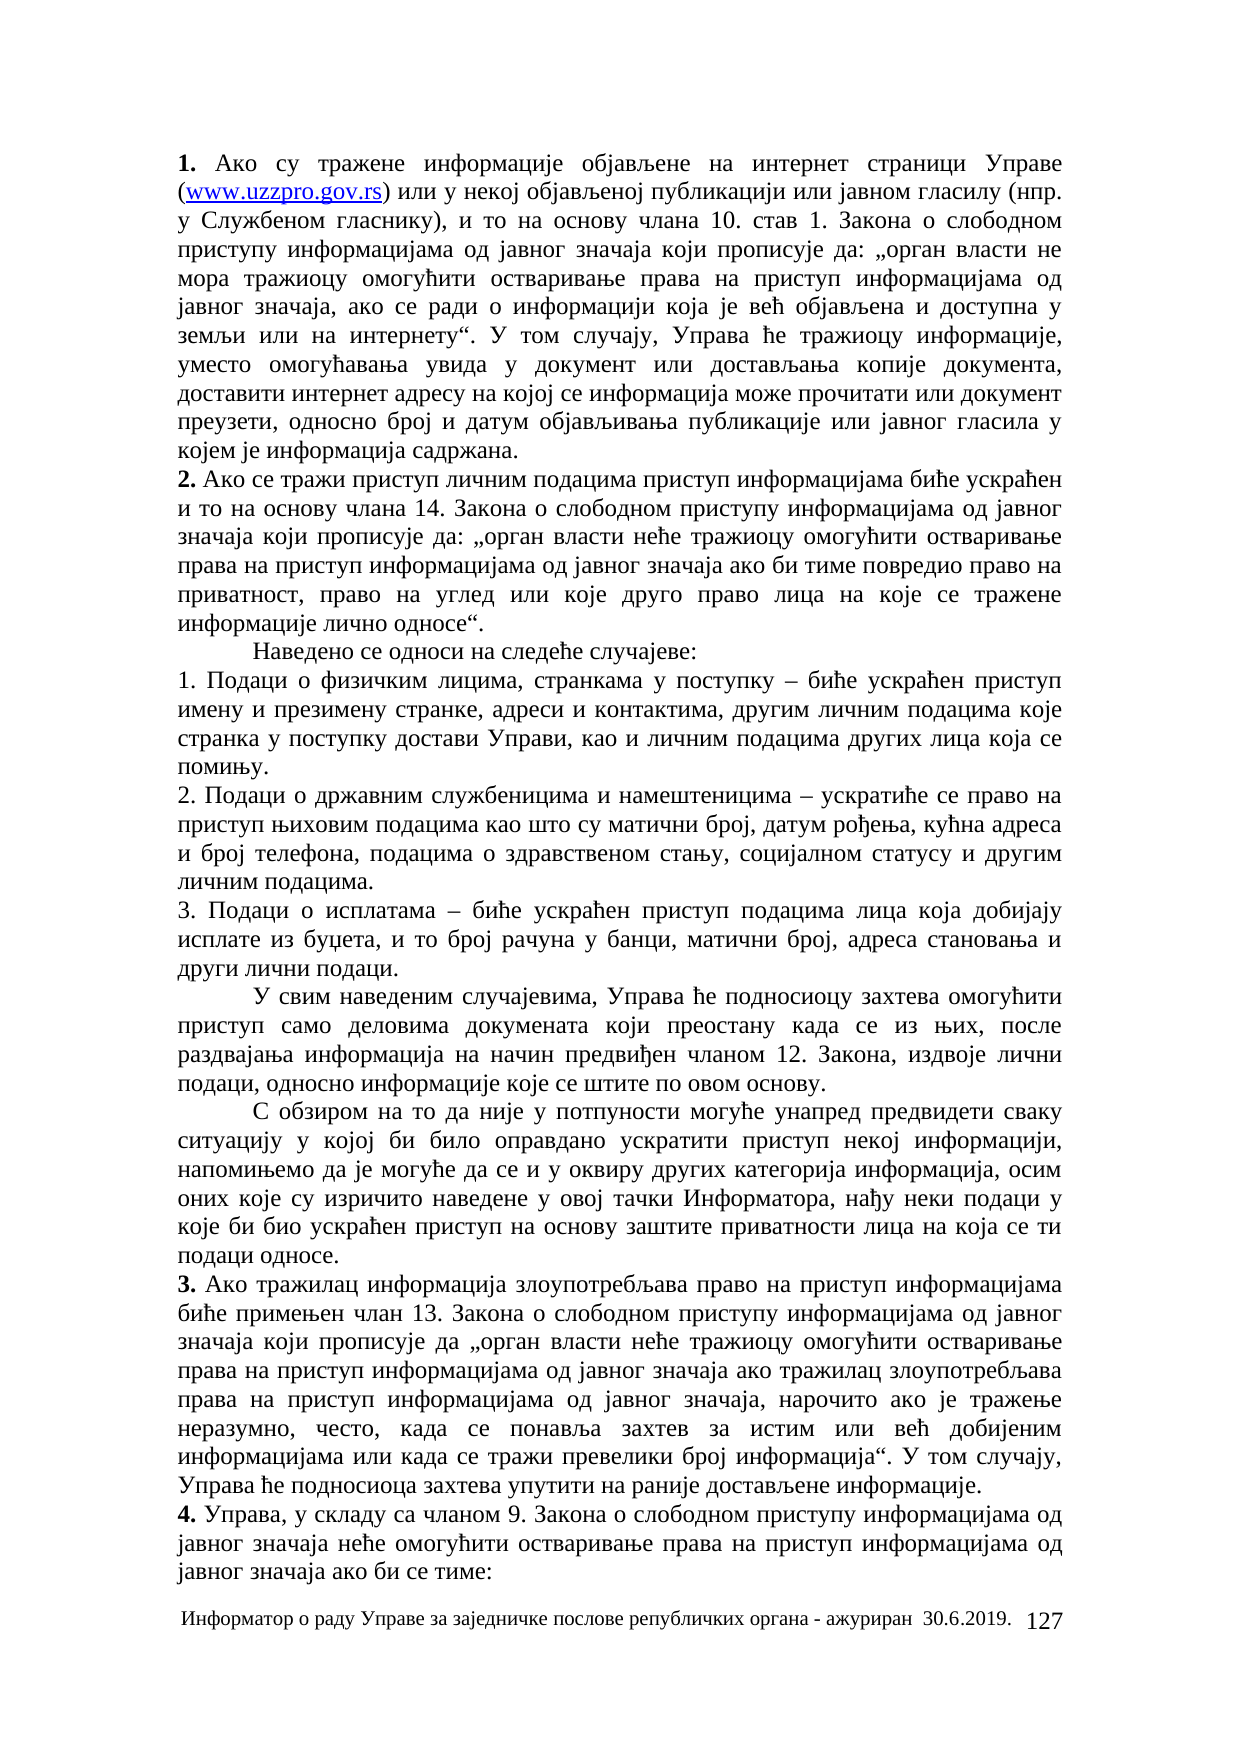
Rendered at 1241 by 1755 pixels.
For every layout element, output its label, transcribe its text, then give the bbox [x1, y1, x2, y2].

text 4. Управа, у складу са чланом 9. Закона о слободном приступу информацијама од јавног значаја неће омогућити остваривање права на приступ информацијама од јавног значаја ако би се тиме: [177, 1499, 1063, 1585]
text 3. Подаци о исплатама – биће ускраћен приступ подацима лица која добијају исплате из буџета, и то број рачуна у банци, матични број, адреса становања и други лични подаци. [177, 895, 1063, 981]
text 1. Ако су тражене информације објављене на интернет страници Управе (www.uzzpro.gov.rs) или у некој објављеној публикацији или јавном гласилу (нпр. у Службеном гласнику), и то на основу члана 10. став 1. Закона о слободном приступу информацијама од јавног значаја који прописује да: „орган власти не мора тражиоцу омогућити остваривање права на приступ информацијама од јавног значаја, ако се ради о информацији која је већ објављена и доступна у земљи или на интернету“. У том случају, Управа ће тражиоцу информације, уместо омогућавања увида у документ или достављања копије документа, доставити интернет адресу на којој се информација може прочитати или документ преузети, односно број и датум објављивања публикације или јавног гласила у којем је информација садржана. [177, 148, 1063, 464]
text С обзиром на то да није у потпуности могуће унапред предвидети сваку ситуацију у којој би било оправдано ускратити приступ некој информацији, напомињемо да је могуће да се и у оквиру других категорија информација, осим оних које су изричито наведене у овој тачки Информатора, нађу неки подаци у које би био ускраћен приступ на основу заштите приватности лица на која се ти подаци односе. [177, 1096, 1063, 1269]
text 2. Подаци о државним службеницима и намештеницима – ускратиће се право на приступ њиховим подацима као што су матични број, датум рођења, кућна адреса и број телефона, подацима о здравственом стању, социјалном статусу и другим личним подацима. [177, 780, 1063, 895]
text 3. Ако тражилац информација злоупотребљава право на приступ информацијама биће примењен члан 13. Закона о слободном приступу информацијама од јавног значаја који прописује да „орган власти неће тражиоцу омогућити остваривање права на приступ информацијама од јавног значаја ако тражилац злоупотребљава права на приступ информацијама од јавног значаја, нарочито ако је тражење неразумно, често, када се понавља захтев за истим или већ добијеним информацијама или када се тражи превелики број информација“. У том случају, Управа ће подносиоца захтева упутити на раније достављене информације. [177, 1269, 1063, 1499]
text Наведено се односи на следеће случајеве: [177, 636, 1063, 665]
text 1. Подаци о физичким лицима, странкама у поступку – биће ускраћен приступ имену и презимену странке, адреси и контактима, другим личним подацима које странка у поступку достави Управи, као и личним подацима других лица која се помињу. [177, 665, 1063, 780]
text 2. Ако се тражи приступ личним подацима приступ информацијама биће ускраћен и то на основу члана 14. Закона о слободном приступу информацијама од јавног значаја који прописује да: „орган власти неће тражиоцу омогућити остваривање права на приступ информацијама од јавног значаја ако би тиме повредио право на приватност, право на углед или које друго право лица на које се тражене информације лично односе“. [177, 464, 1063, 636]
text У свим наведеним случајевима, Управа ће подносиоцу захтева омогућити приступ само деловима докумената који преостану када се из њих, после раздвајања информација на начин предвиђен чланом 12. Закона, издвоје лични подаци, односно информације које се штите по овом основу. [177, 981, 1063, 1096]
